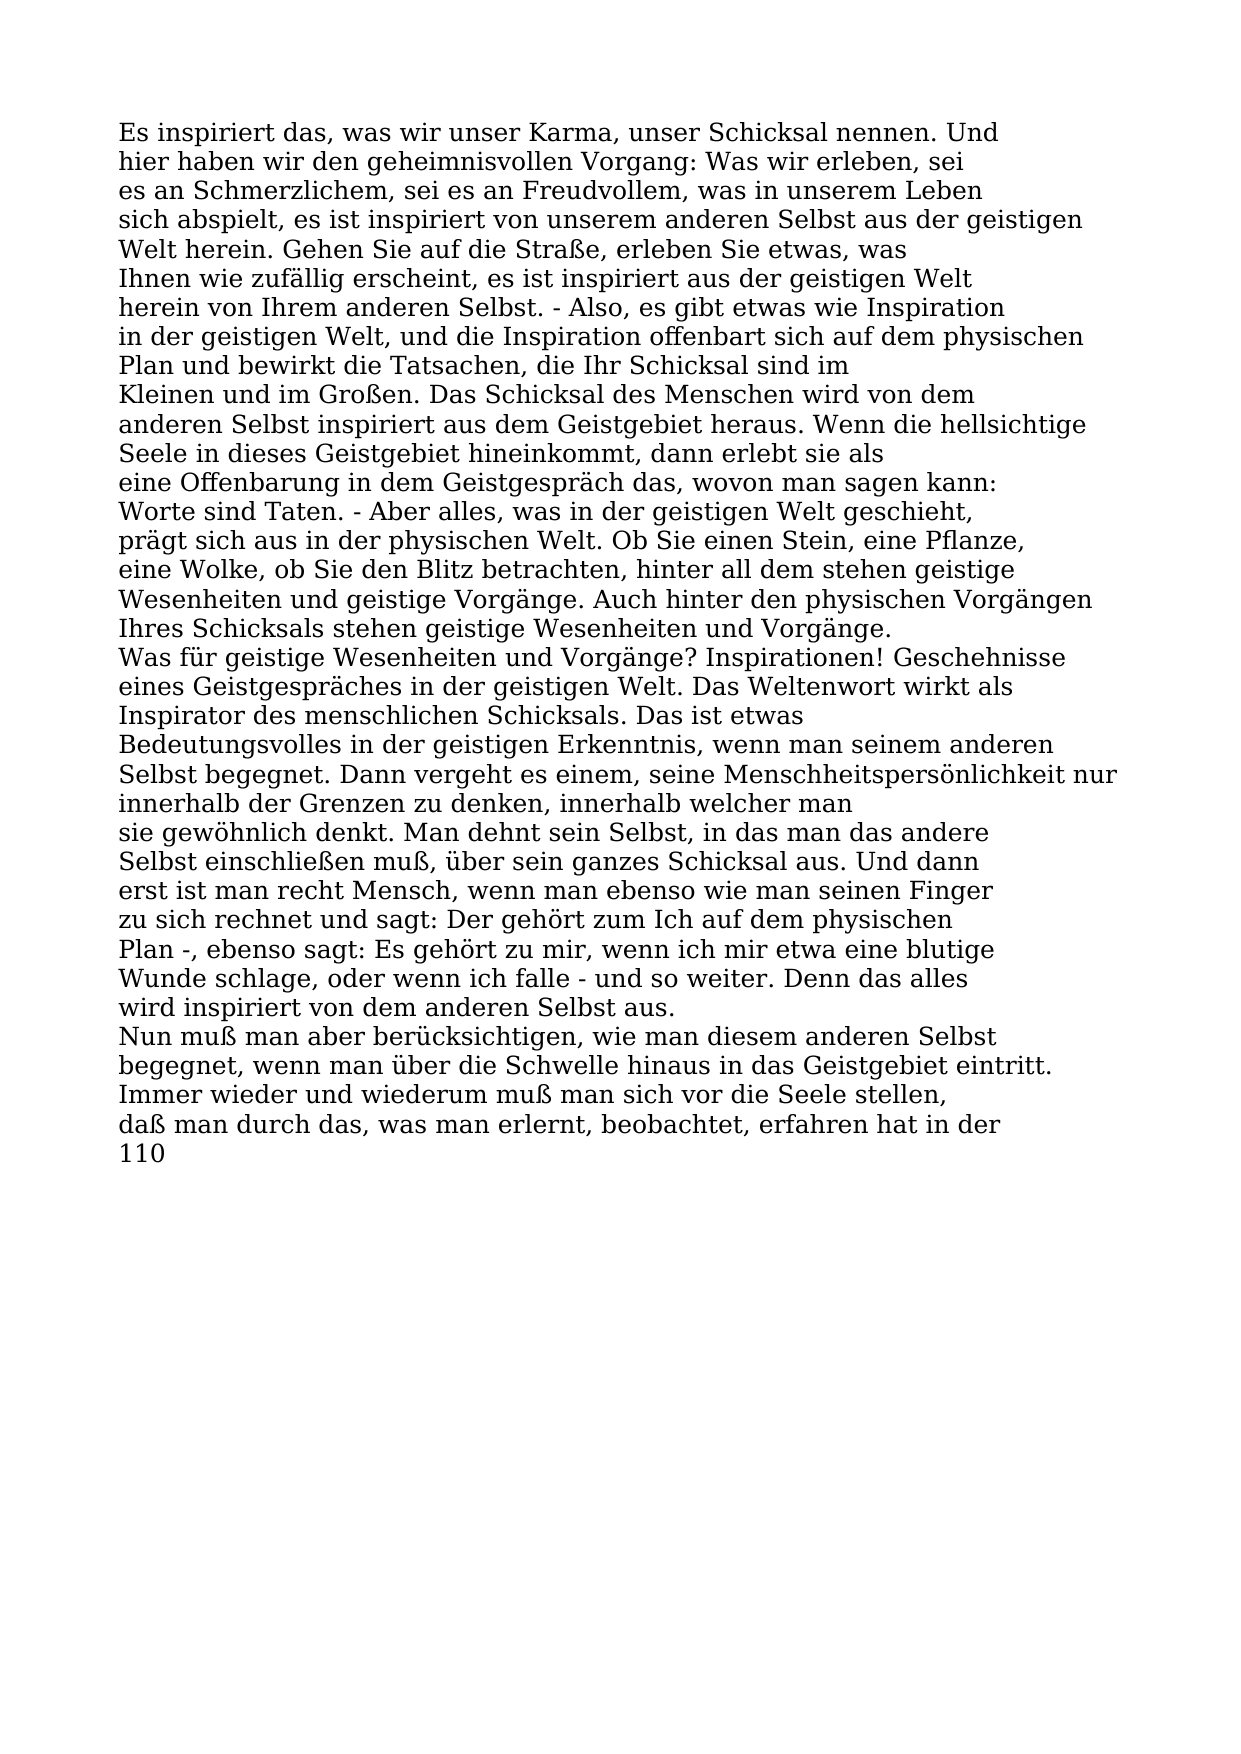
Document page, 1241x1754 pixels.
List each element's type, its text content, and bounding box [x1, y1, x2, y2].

text 110 [118, 1139, 1122, 1168]
text Selbst einschließen muß, über sein ganzes Schicksal aus. Und dann [118, 847, 1122, 876]
text zu sich rechnet und sagt: Der gehört zum Ich auf dem physischen [118, 906, 1122, 935]
text begegnet, wenn man über die Schwelle hinaus in das Geistgebiet eintritt. Immer wieder und wiederum muß man sich vor die Seele stellen, [118, 1051, 1122, 1110]
text Ihnen wie zufällig erscheint, es ist inspiriert aus der geistigen Welt [118, 264, 1122, 293]
text Nun muß man aber berücksichtigen, wie man diesem anderen Selbst [118, 1022, 1122, 1051]
text hier haben wir den geheimnisvollen Vorgang: Was wir erleben, sei [118, 147, 1122, 176]
text Worte sind Taten. - Aber alles, was in der geistigen Welt geschieht, [118, 497, 1122, 526]
text anderen Selbst inspiriert aus dem Geistgebiet heraus. Wenn die hellsichtige Seele in dieses Geistgebiet hineinkommt, dann erlebt sie als [118, 410, 1122, 468]
text Wunde schlage, oder wenn ich falle - und so weiter. Denn das alles [118, 964, 1122, 993]
text sie gewöhnlich denkt. Man dehnt sein Selbst, in das man das andere [118, 818, 1122, 847]
text Es inspiriert das, was wir unser Karma, unser Schicksal nennen. Und [118, 118, 1122, 147]
text prägt sich aus in der physischen Welt. Ob Sie einen Stein, eine Pflanze, [118, 526, 1122, 556]
text eine Wolke, ob Sie den Blitz betrachten, hinter all dem stehen geistige [118, 556, 1122, 585]
text herein von Ihrem anderen Selbst. - Also, es gibt etwas wie Inspiration [118, 293, 1122, 322]
text sich abspielt, es ist inspiriert von unserem anderen Selbst aus der geistigen Welt herein. Gehen Sie auf die Straße, erleben Sie etwas, was [118, 206, 1122, 264]
text wird inspiriert von dem anderen Selbst aus. [118, 993, 1122, 1022]
text daß man durch das, was man erlernt, beobachtet, erfahren hat in der [118, 1110, 1122, 1139]
text Kleinen und im Großen. Das Schicksal des Menschen wird von dem [118, 381, 1122, 410]
text erst ist man recht Mensch, wenn man ebenso wie man seinen Finger [118, 876, 1122, 906]
text eine Offenbarung in dem Geistgespräch das, wovon man sagen kann: [118, 468, 1122, 497]
text Wesenheiten und geistige Vorgänge. Auch hinter den physischen Vorgängen Ihres Schicksals stehen geistige Wesenheiten und Vorgänge. [118, 585, 1122, 643]
text Bedeutungsvolles in der geistigen Erkenntnis, wenn man seinem anderen Selbst begegnet. Dann vergeht es einem, seine Menschheitspersönlichkeit nur innerhalb der Grenzen zu denken, innerhalb welcher man [118, 731, 1122, 818]
text in der geistigen Welt, und die Inspiration offenbart sich auf dem physischen Plan und bewirkt die Tatsachen, die Ihr Schicksal sind im [118, 322, 1122, 381]
text Was für geistige Wesenheiten und Vorgänge? Inspirationen! Geschehnisse eines Geistgespräches in der geistigen Welt. Das Weltenwort wirkt als Inspirator des menschlichen Schicksals. Das ist etwas [118, 643, 1122, 731]
text Plan -, ebenso sagt: Es gehört zu mir, wenn ich mir etwa eine blutige [118, 935, 1122, 964]
text es an Schmerzlichem, sei es an Freudvollem, was in unserem Leben [118, 176, 1122, 206]
